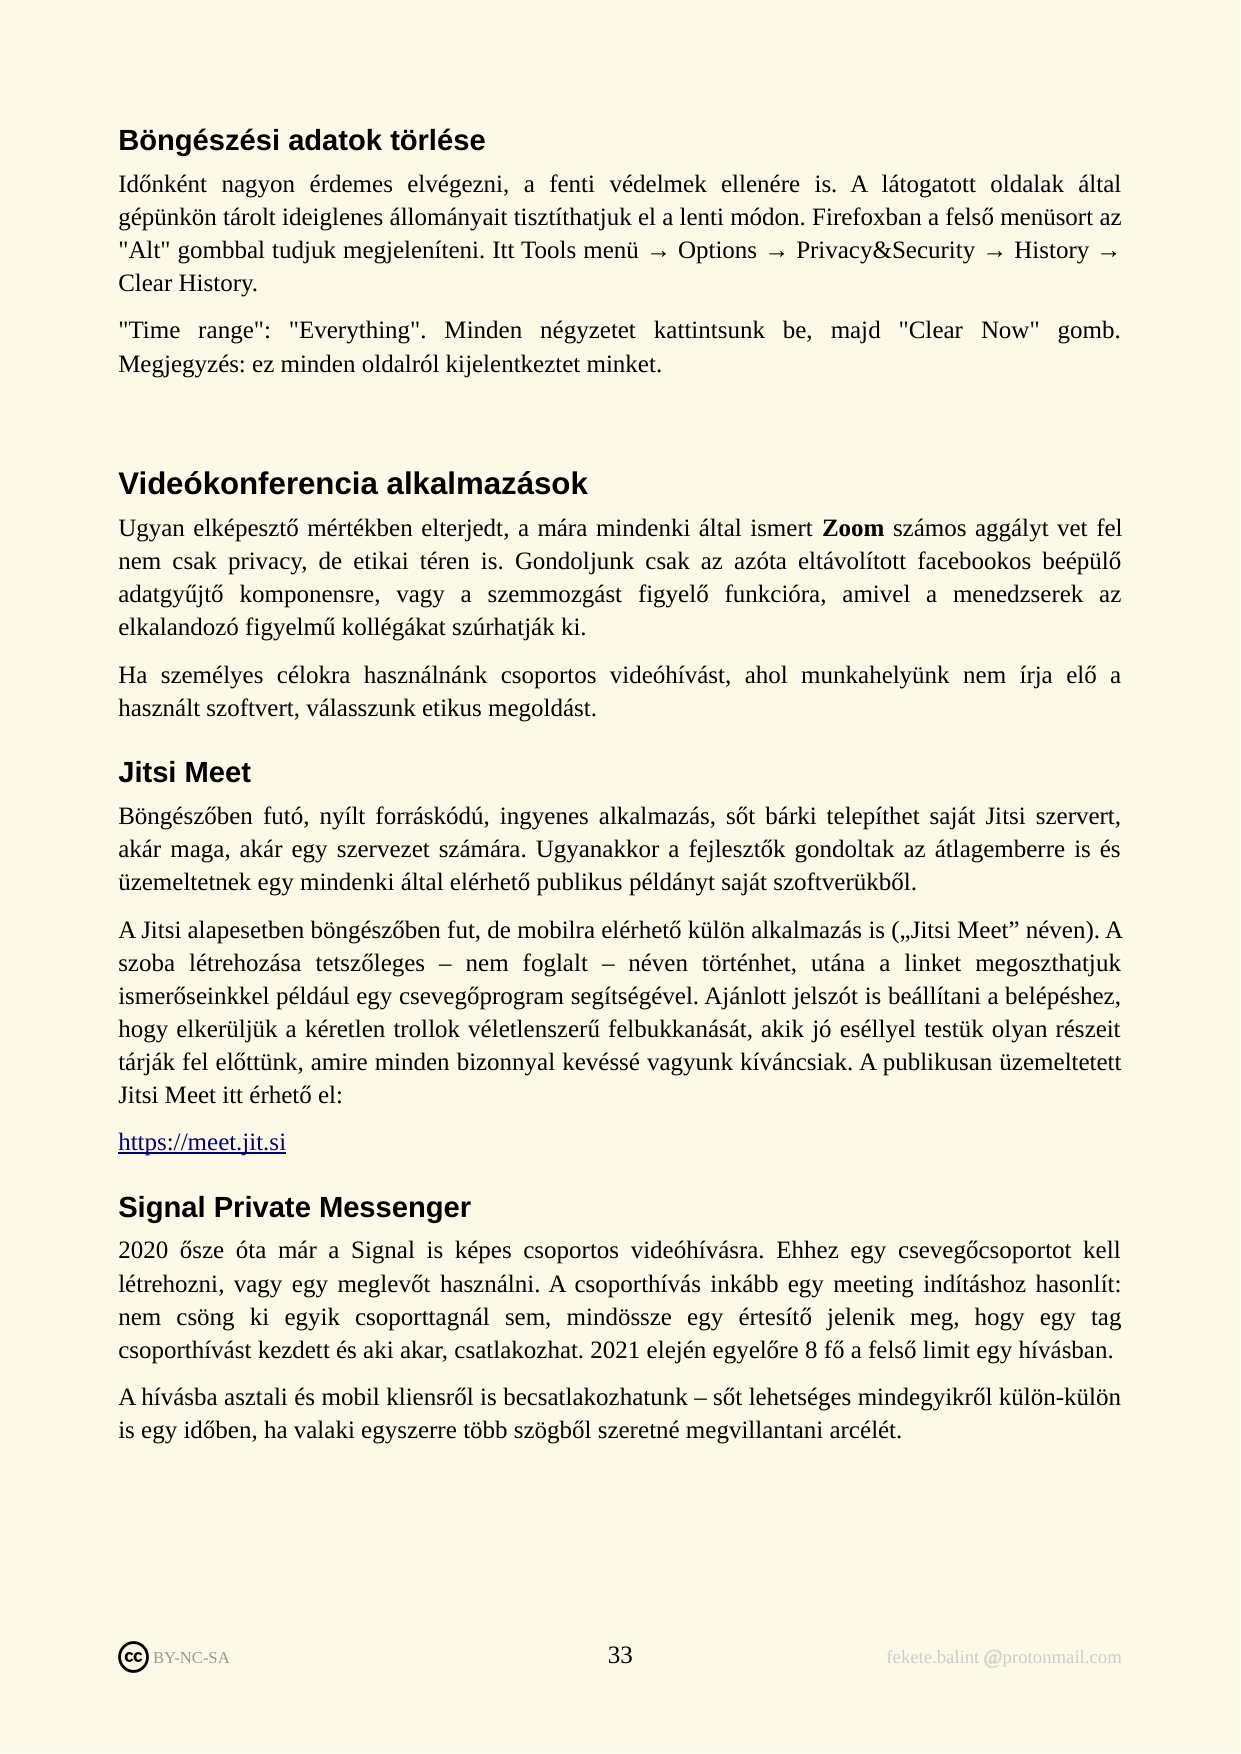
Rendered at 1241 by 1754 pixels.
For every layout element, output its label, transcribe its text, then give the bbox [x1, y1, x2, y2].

subtitle Jitsi Meet [118, 755, 1122, 788]
picture [118, 1641, 149, 1673]
subtitle Videókonferencia alkalmazások [118, 465, 1122, 501]
subtitle Böngészési adatok törlése [118, 123, 1122, 156]
text Böngészőben futó, nyílt forráskódú, ingyenes alkalmazás, sőt bárki telepíthet saját Jitsi szervert, akár maga, akár egy szervezet számára. Ugyanakkor a fejlesztők gondoltak az átlagemberre is és üzemeltetnek egy mindenki által elérhető publikus példányt saját szoftverükből. [118, 801, 1122, 896]
text A Jitsi alapesetben böngészőben fut, de mobilra elérhető külön alkalmazás is („Jitsi Meet” néven). A szoba létrehozása tetszőleges – nem foglalt – néven történhet, utána a linket megoszthatjuk ismerőseinkkel például egy csevegőprogram segítségével. Ajánlott jelszót is beállítani a belépéshez, hogy elkerüljük a kéretlen trollok véletlenszerű felbukkanását, akik jó eséllyel testük olyan részeit tárják fel előttünk, amire minden bizonnyal kevéssé vagyunk kíváncsiak. A publikusan üzemeltetett Jitsi Meet itt érhető el: [118, 915, 1122, 1108]
subtitle Signal Private Messenger [118, 1189, 1122, 1223]
text "Time range": "Everything". Minden négyzetet kattintsunk be, majd "Clear Now" gomb. Megjegyzés: ez minden oldalról kijelentkeztet minket. [118, 316, 1122, 377]
picture [982, 1648, 1003, 1669]
text Ha személyes célokra használnánk csoportos videóhívást, ahol munkahelyünk nem írja elő a használt szoftvert, válasszunk etikus megoldást. [118, 660, 1122, 722]
text 2020 ősze óta már a Signal is képes csoportos videóhívásra. Ehhez egy csevegőcsoportot kell létrehozni, vagy egy meglevőt használni. A csoporthívás inkább egy meeting indításhoz hasonlít: nem csöng ki egyik csoporttagnál sem, mindössze egy értesítő jelenik meg, hogy egy tag csoporthívást kezdett és aki akar, csatlakozhat. 2021 elején egyelőre 8 fő a felső limit egy hívásban. [118, 1236, 1122, 1363]
text Időnként nagyon érdemes elvégezni, a fenti védelmek ellenére is. A látogatott oldalak által gépünkön tárolt ideiglenes állományait tisztíthatjuk el a lenti módon. Firefoxban a felső menüsort az "Alt" gombbal tudjuk megjeleníteni. Itt Tools menü → Options → Privacy&Security → History → Clear History. [118, 169, 1122, 297]
text Ugyan elképesztő mértékben elterjedt, a mára mindenki által ismert Zoom számos aggályt vet fel nem csak privacy, de etikai téren is. Gondoljunk csak az azóta eltávolított facebookos beépülő adatgyűjtő komponensre, vagy a szemmozgást figyelő funkcióra, amivel a menedzserek az elkalandozó figyelmű kollégákat szúrhatják ki. [118, 513, 1122, 641]
text A hívásba asztali és mobil kliensről is becsatlakozhatunk – sőt lehetséges mindegyikről külön-külön is egy időben, ha valaki egyszerre több szögből szeretné megvillantani arcélét. [118, 1382, 1122, 1444]
text https://meet.jit.si [118, 1127, 1122, 1156]
